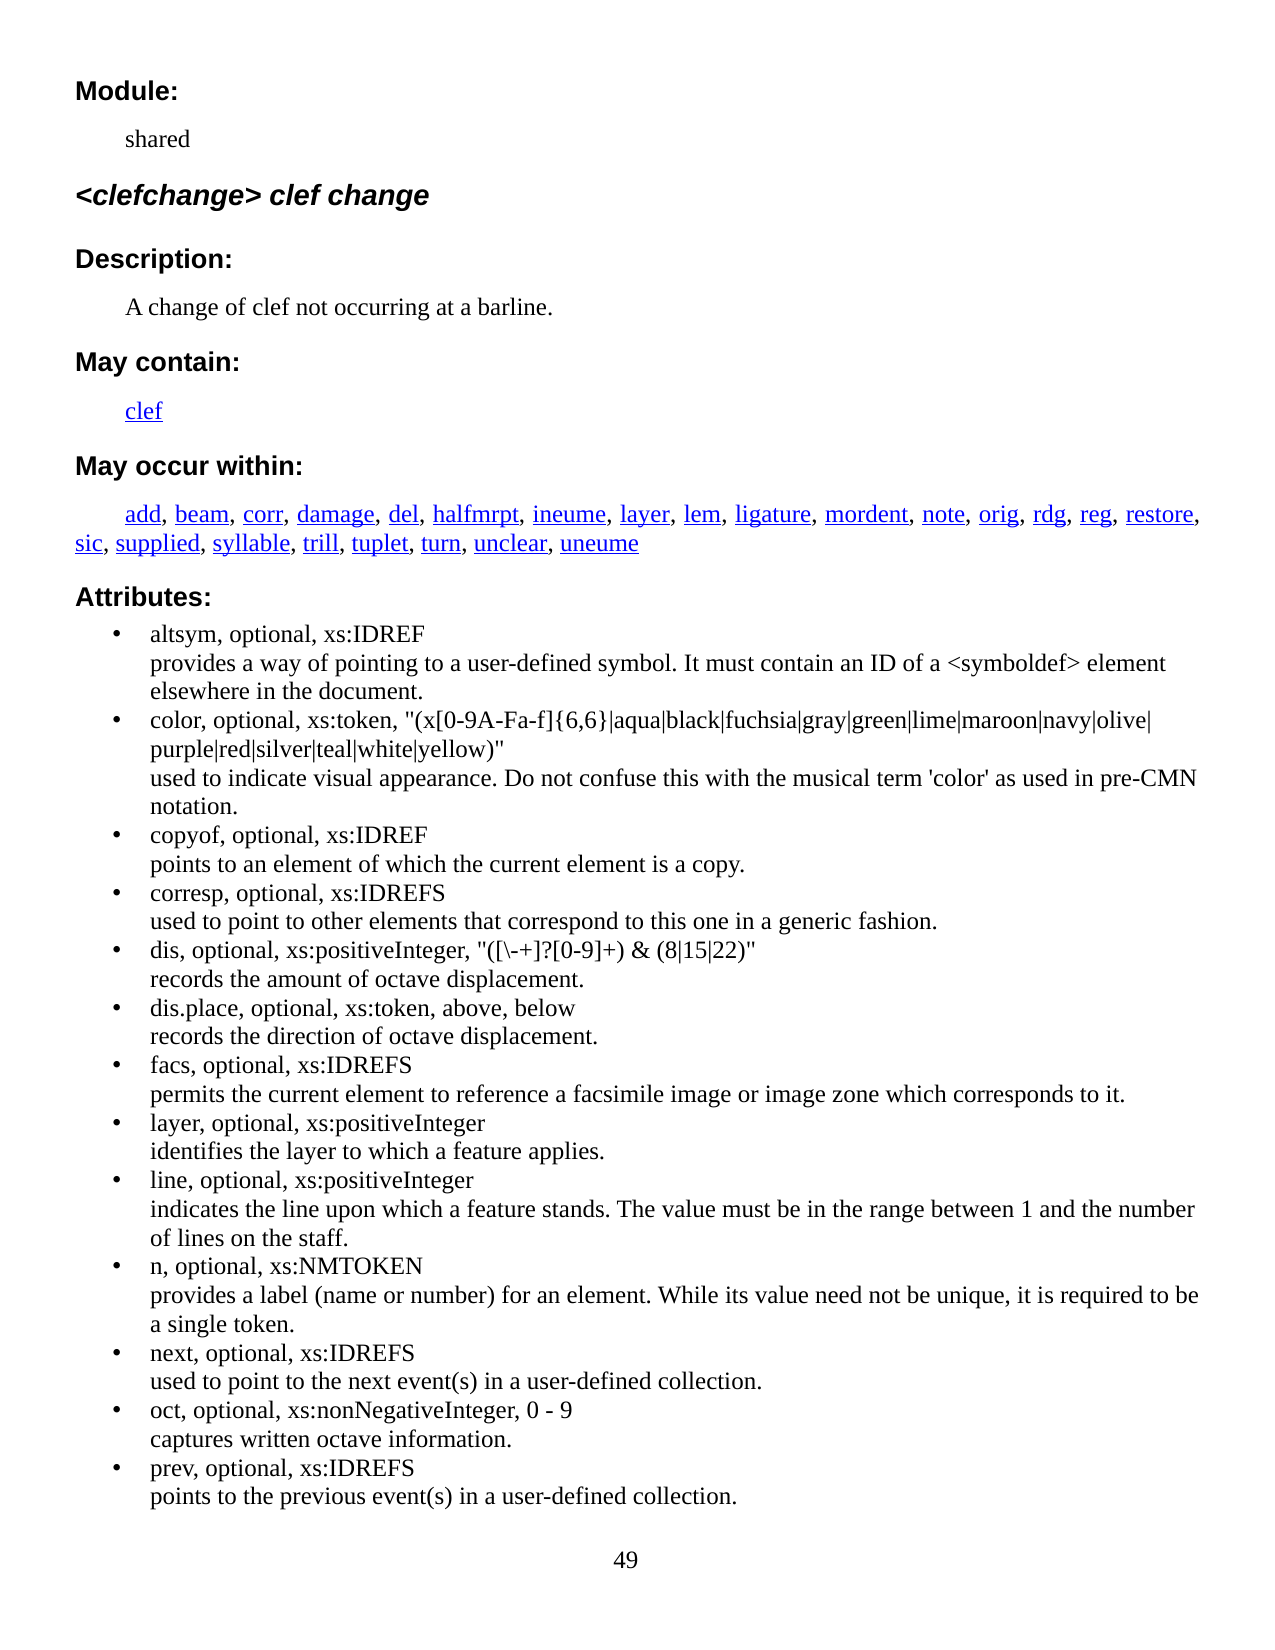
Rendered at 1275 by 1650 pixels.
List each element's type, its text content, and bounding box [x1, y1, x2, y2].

text shared [75, 124, 1200, 153]
subtitle May occur within: [75, 449, 1200, 481]
list next, optional, xs:IDREFS used to point to the next event(s) in a user-defined collection. [112, 1338, 1200, 1395]
text add, beam, corr, damage, del, halfmrpt, ineume, layer, lem, ligature, mordent, note, orig, rdg, reg, restore, sic, supplied, syllable, trill, tuplet, turn, unclear, uneume [75, 499, 1200, 556]
list facs, optional, xs:IDREFS permits the current element to reference a facsimile image or image zone which corresponds to it. [112, 1050, 1200, 1108]
list copyof, optional, xs:IDREF points to an element of which the current element is a copy. [112, 820, 1200, 878]
subtitle May contain: [75, 346, 1200, 377]
list dis.place, optional, xs:token, above, below records the direction of octave displacement. [112, 993, 1200, 1050]
subtitle Attributes: [75, 581, 1200, 613]
list dis, optional, xs:positiveInteger, "([\-+]?[0-9]+) & (8|15|22)" records the amount of octave displacement. [112, 935, 1200, 993]
subtitle Module: [75, 75, 1200, 106]
list corresp, optional, xs:IDREFS used to point to other elements that correspond to this one in a generic fashion. [112, 878, 1200, 935]
subtitle <clefchange> clef change [75, 178, 1200, 212]
list oct, optional, xs:nonNegativeInteger, 0 - 9 captures written octave information. [112, 1395, 1200, 1453]
list layer, optional, xs:positiveInteger identifies the layer to which a feature applies. [112, 1108, 1200, 1165]
text A change of clef not occurring at a barline. [75, 292, 1200, 321]
list n, optional, xs:NMTOKEN provides a label (name or number) for an element. While its value need not be unique, it is required to be a single token. [112, 1251, 1200, 1338]
list color, optional, xs:token, "(x[0-9A-Fa-f]{6,6}|aqua|black|fuchsia|gray|green|lime|maroon|navy|olive|purple|red|silver|teal|white|yellow)" used to indicate visual appearance. Do not confuse this with the musical term 'color' as used in pre-CMN notation. [112, 705, 1200, 820]
list line, optional, xs:positiveInteger indicates the line upon which a feature stands. The value must be in the range between 1 and the number of lines on the staff. [112, 1165, 1200, 1251]
list altsym, optional, xs:IDREF provides a way of pointing to a user-defined symbol. It must contain an ID of a <symboldef> element elsewhere in the document. [112, 619, 1200, 705]
list prev, optional, xs:IDREFS points to the previous event(s) in a user-defined collection. [112, 1453, 1200, 1510]
subtitle Description: [75, 243, 1200, 274]
text clef [75, 396, 1200, 424]
